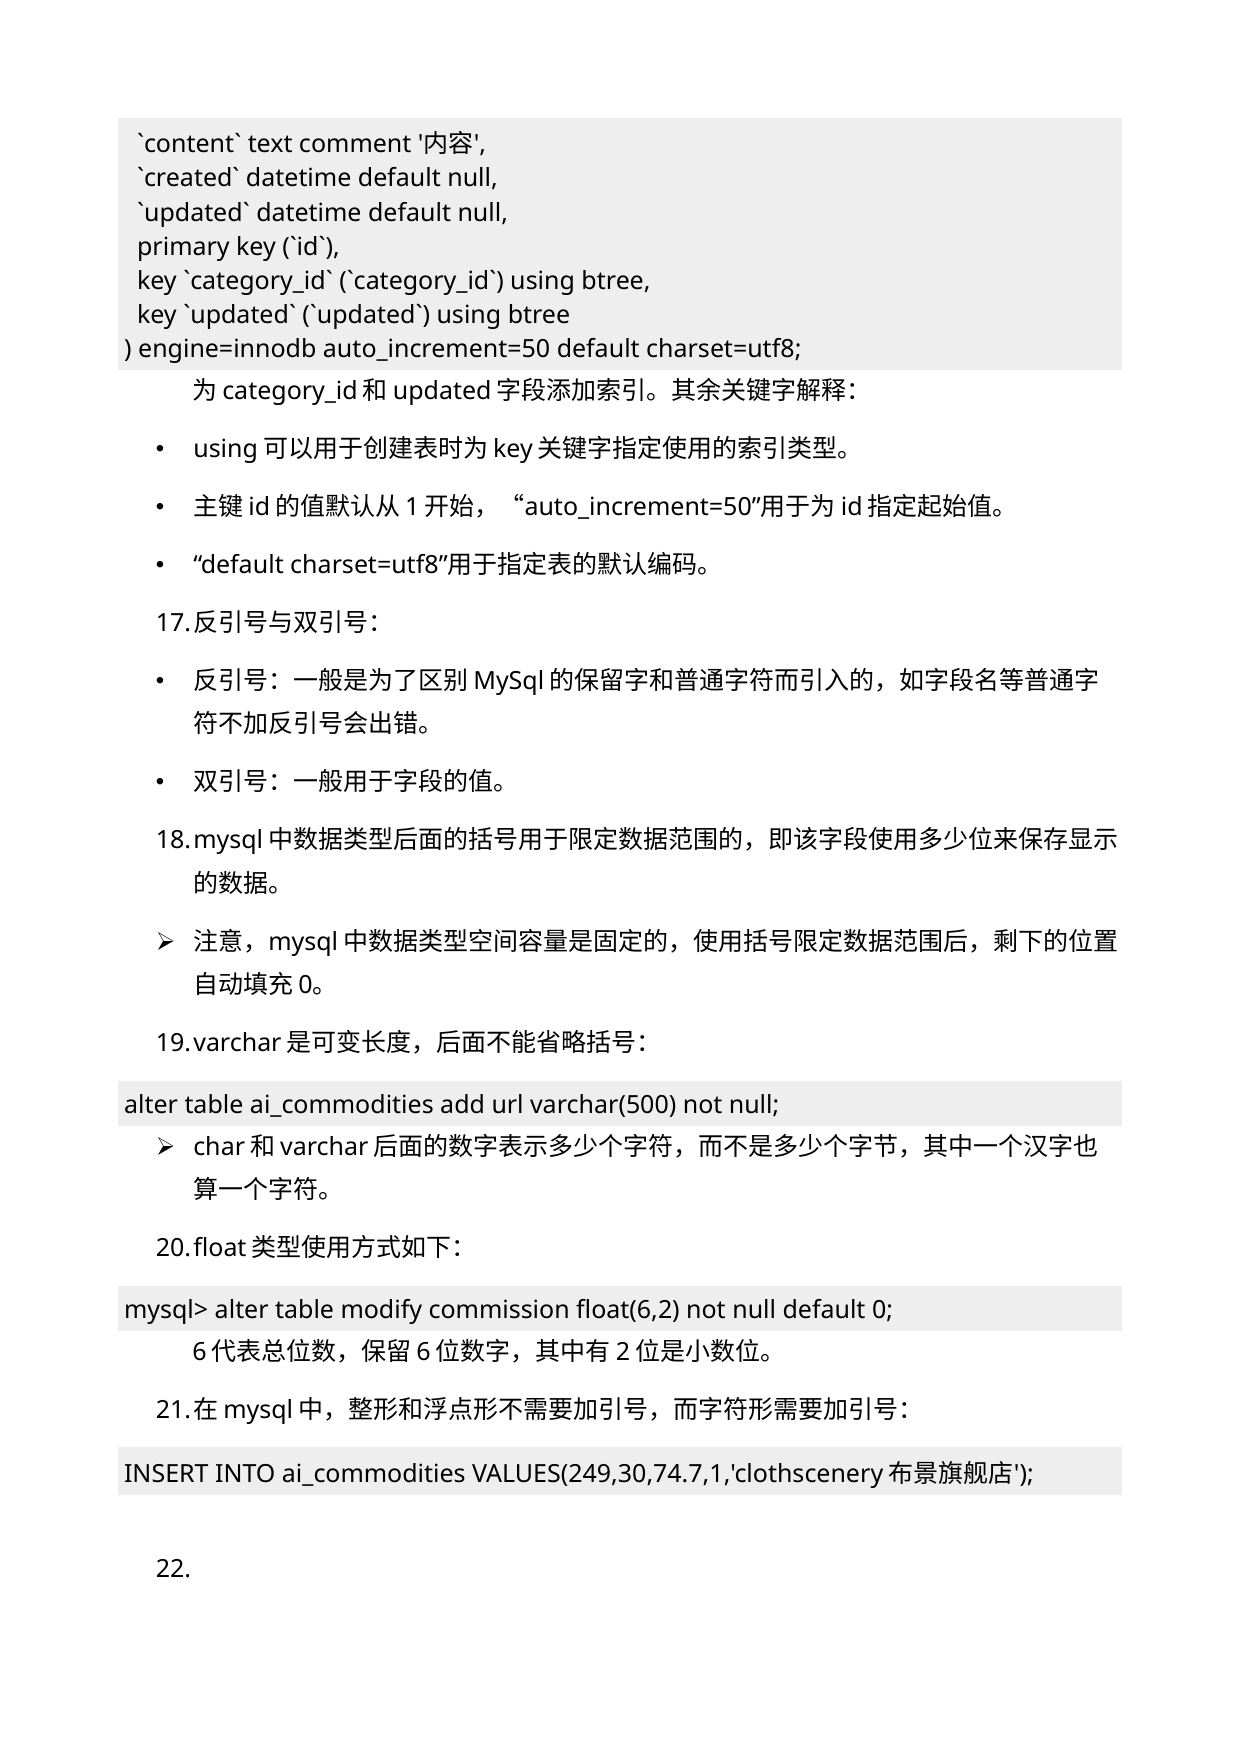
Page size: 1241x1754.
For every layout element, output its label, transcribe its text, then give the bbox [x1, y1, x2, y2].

list using可以用于创建表时为key关键字指定使用的索引类型。 [156, 428, 1122, 464]
table_header mysql> alter table modify commission float(6,2) not null default 0; [118, 1286, 1122, 1331]
text 6代表总位数，保留6位数字，其中有2位是小数位。 [118, 1331, 1122, 1367]
list 反引号：一般是为了区别MySql的保留字和普通字符而引入的，如字段名等普通字符不加反引号会出错。 [156, 660, 1122, 740]
list 反引号与双引号： [156, 602, 1122, 638]
table_header INSERT INTO ai_commodities VALUES(249,30,74.7,1,'clothscenery布景旗舰店'); [118, 1447, 1122, 1495]
list 主键id的值默认从1开始，“auto_increment=50”用于为id指定起始值。 [156, 486, 1122, 522]
table_header alter table ai_commodities add url varchar(500) not null; [118, 1081, 1122, 1126]
list 在mysql中，整形和浮点形不需要加引号，而字符形需要加引号： [156, 1389, 1122, 1426]
list 双引号：一般用于字段的值。 [156, 762, 1122, 798]
list varchar是可变长度，后面不能省略括号： [156, 1023, 1122, 1059]
list float类型使用方式如下： [156, 1228, 1122, 1264]
list 注意，mysql中数据类型空间容量是固定的，使用括号限定数据范围后，剩下的位置自动填充0。 [156, 921, 1122, 1001]
table_header `content` text comment '内容', `created` datetime default null, `updated` datetime default null, primary key (`id`), key `category_id` (`category_id`) using btree, key `updated` (`updated`) using btree ) engine=innodb auto_increment=50 default charset=utf8; [118, 118, 1122, 370]
list char和varchar后面的数字表示多少个字符，而不是多少个字节，其中一个汉字也算一个字符。 [156, 1126, 1122, 1206]
list mysql中数据类型后面的括号用于限定数据范围的，即该字段使用多少位来保存显示的数据。 [156, 820, 1122, 899]
list “default charset=utf8”用于指定表的默认编码。 [156, 544, 1122, 581]
text 为category_id和updated字段添加索引。其余关键字解释： [118, 370, 1122, 406]
